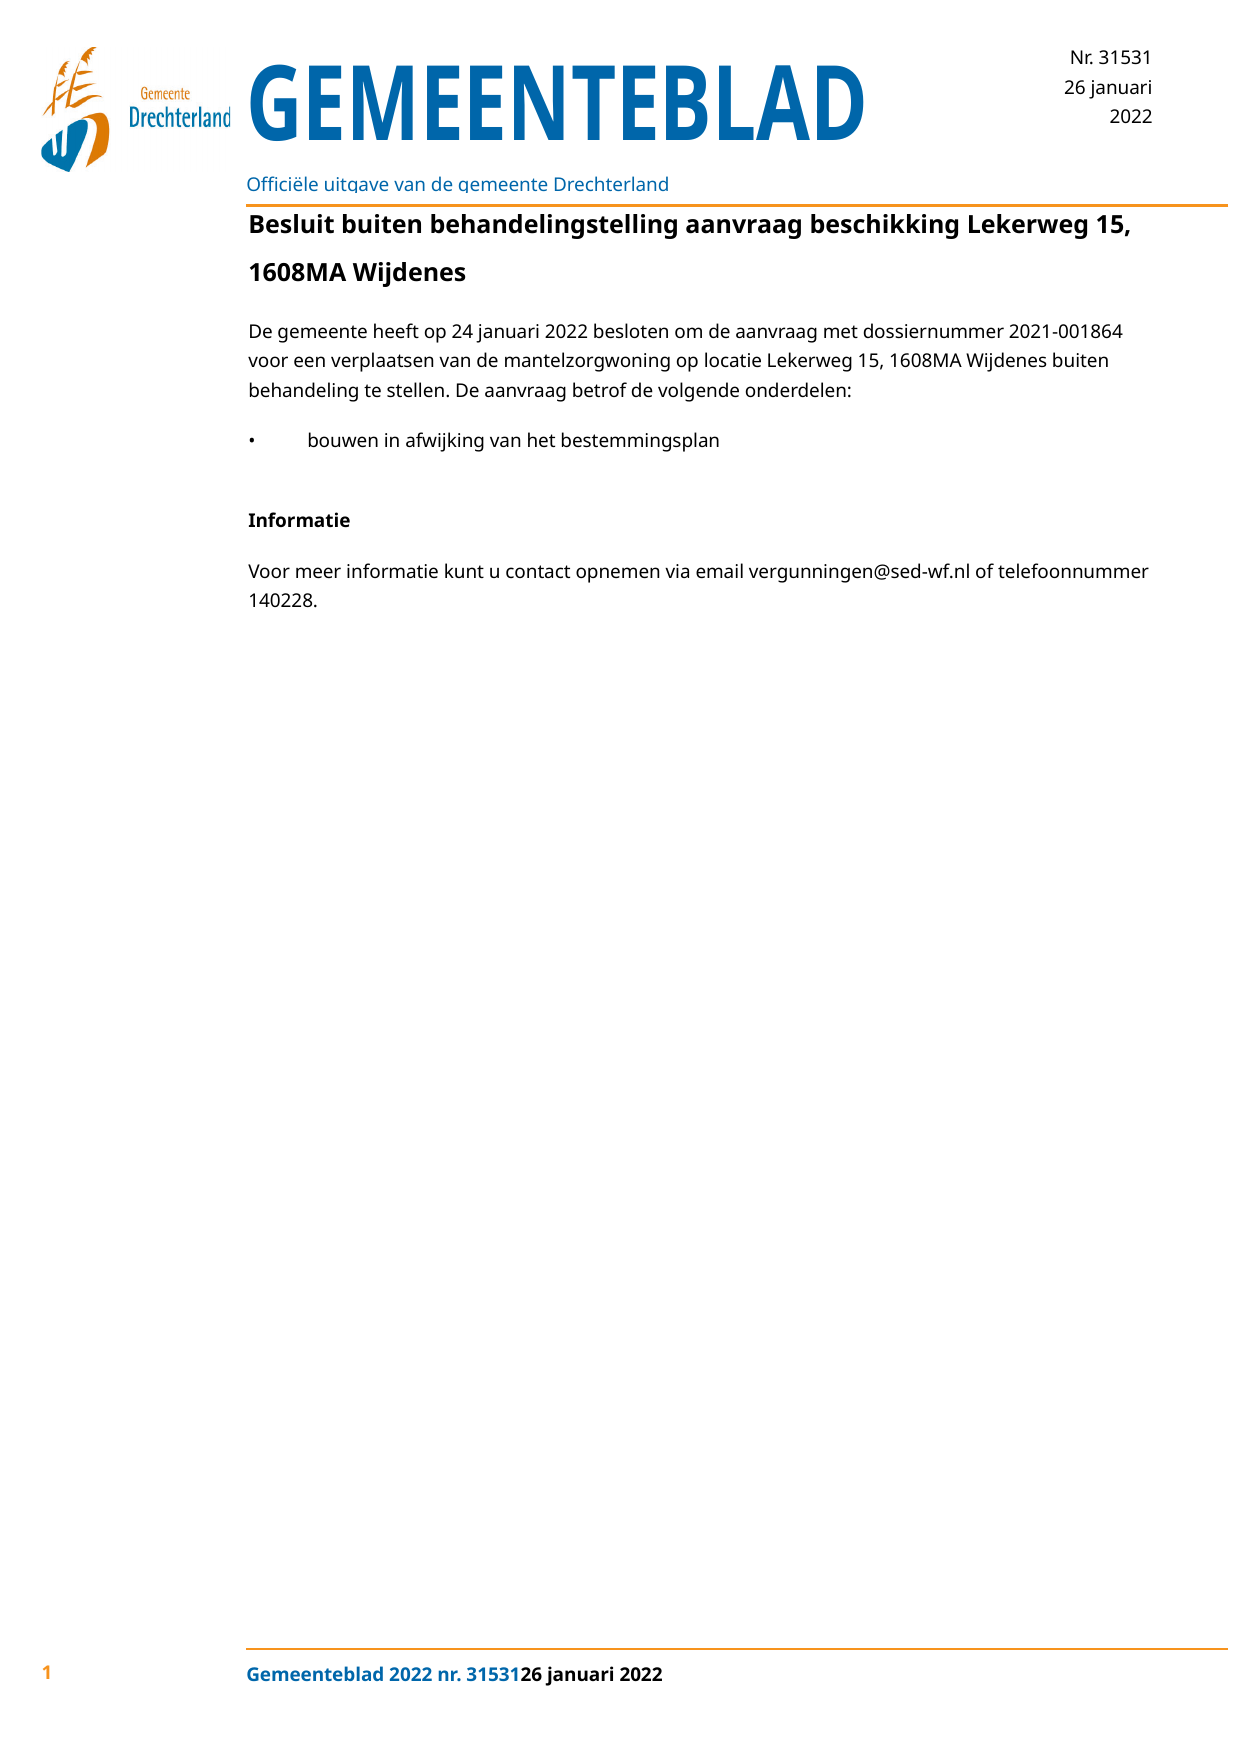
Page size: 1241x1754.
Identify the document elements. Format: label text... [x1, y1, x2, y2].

text Besluit buiten behandelingstelling aanvraag beschikking Lekerweg 15, 1608MA Wijdenes [248, 207, 1152, 288]
picture [226, 115, 231, 124]
text Voor meer informatie kunt u contact opnemen via email vergunningen@sed-wf.nl of telefoonnummer 140228. [248, 558, 1152, 613]
text De gemeente heeft op 24 januari 2022 besloten om de aanvraag met dossiernummer 2021-001864 voor een verplaatsen van de mantelzorgwoning op locatie Lekerweg 15, 1608MA Wijdenes buiten behandeling te stellen. De aanvraag betrof de volgende onderdelen: [248, 318, 1152, 403]
text Informatie [248, 507, 1152, 533]
list bouwen in afwijking van het bestemmingsplan [248, 427, 1152, 453]
picture [41, 47, 231, 172]
picture [41, 158, 64, 172]
